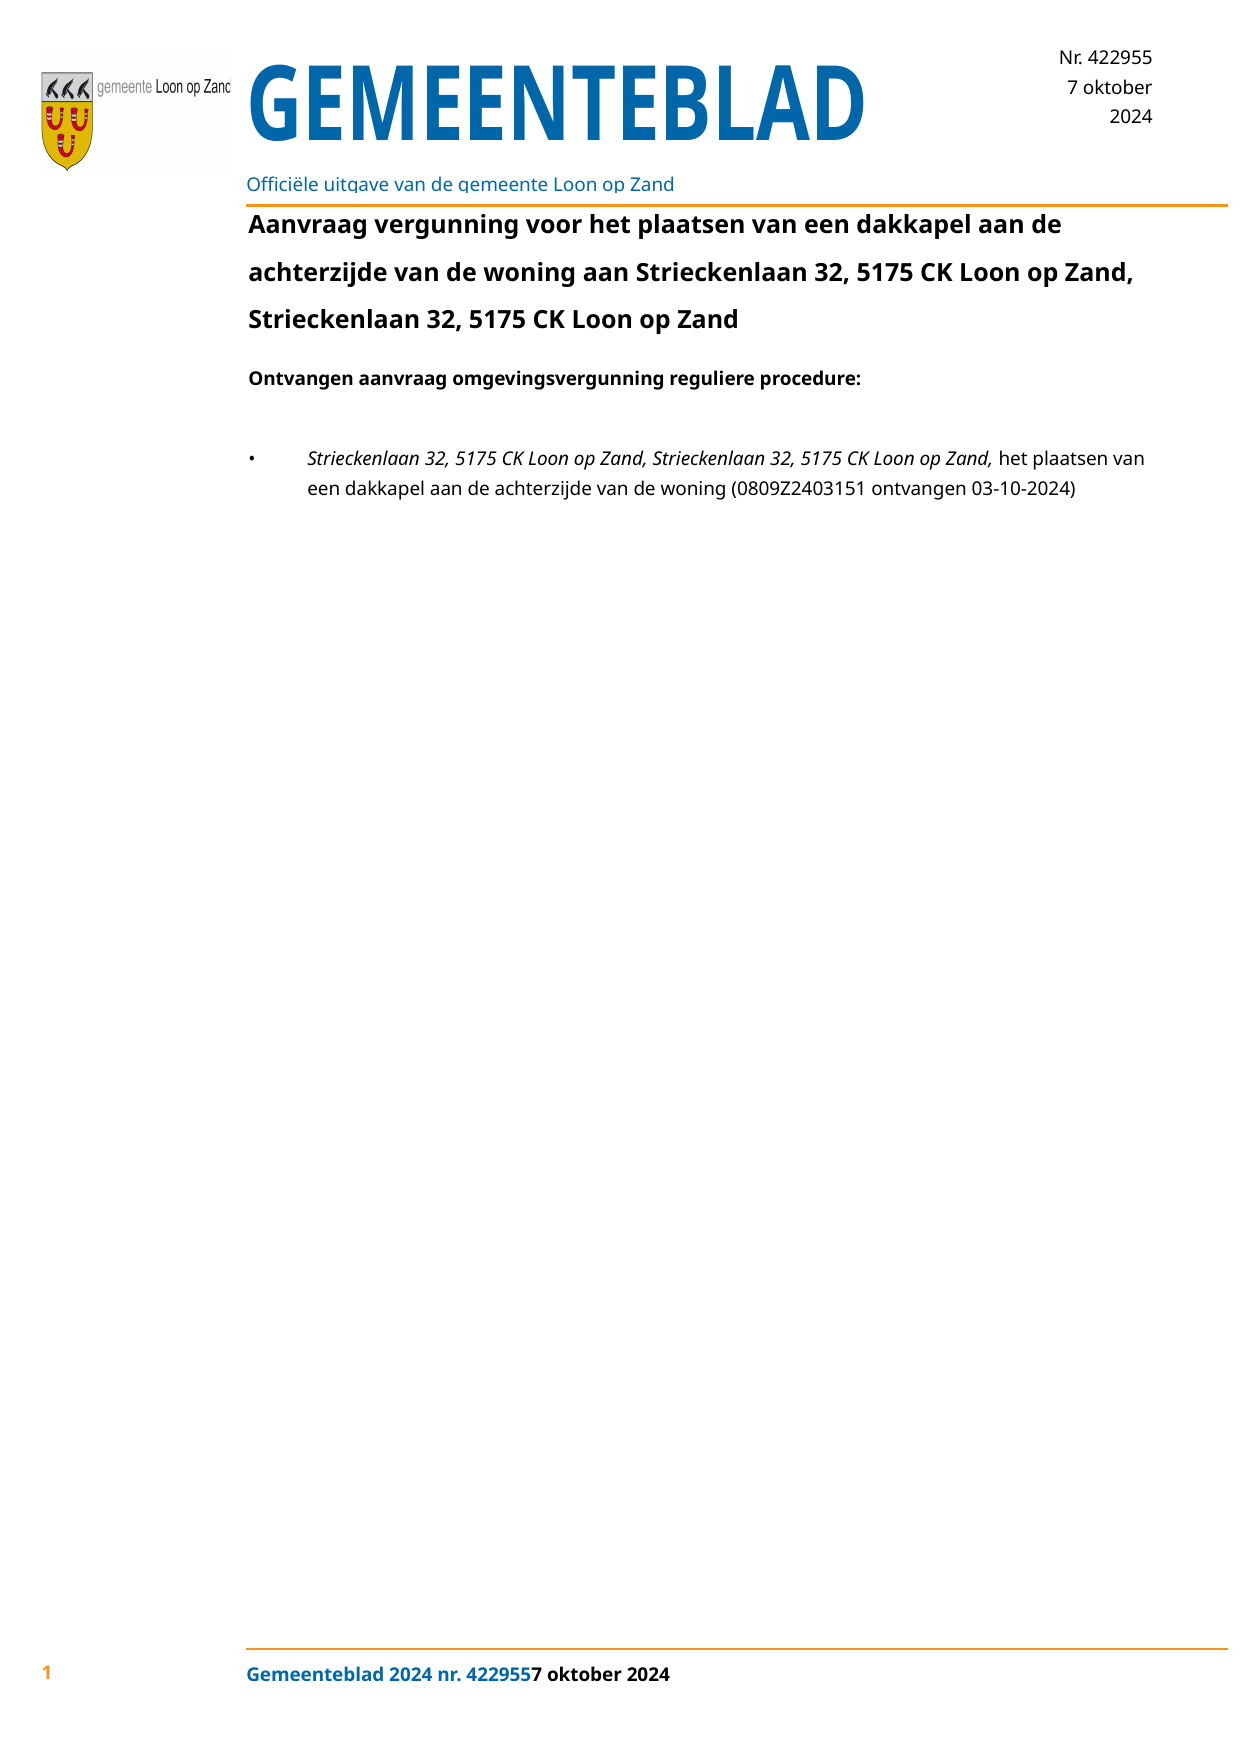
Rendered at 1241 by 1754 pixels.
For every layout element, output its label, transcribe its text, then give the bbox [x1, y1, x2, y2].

picture [41, 47, 231, 172]
text Aanvraag vergunning voor het plaatsen van een dakkapel aan de achterzijde van de woning aan Strieckenlaan 32, 5175 CK Loon op Zand, Strieckenlaan 32, 5175 CK Loon op Zand [248, 207, 1152, 336]
list Strieckenlaan 32, 5175 CK Loon op Zand, Strieckenlaan 32, 5175 CK Loon op Zand, het plaatsen van een dakkapel aan de achterzijde van de woning (0809Z2403151 ontvangen 03-10-2024) [248, 446, 1152, 501]
text Ontvangen aanvraag omgevingsvergunning reguliere procedure: [248, 366, 1152, 391]
